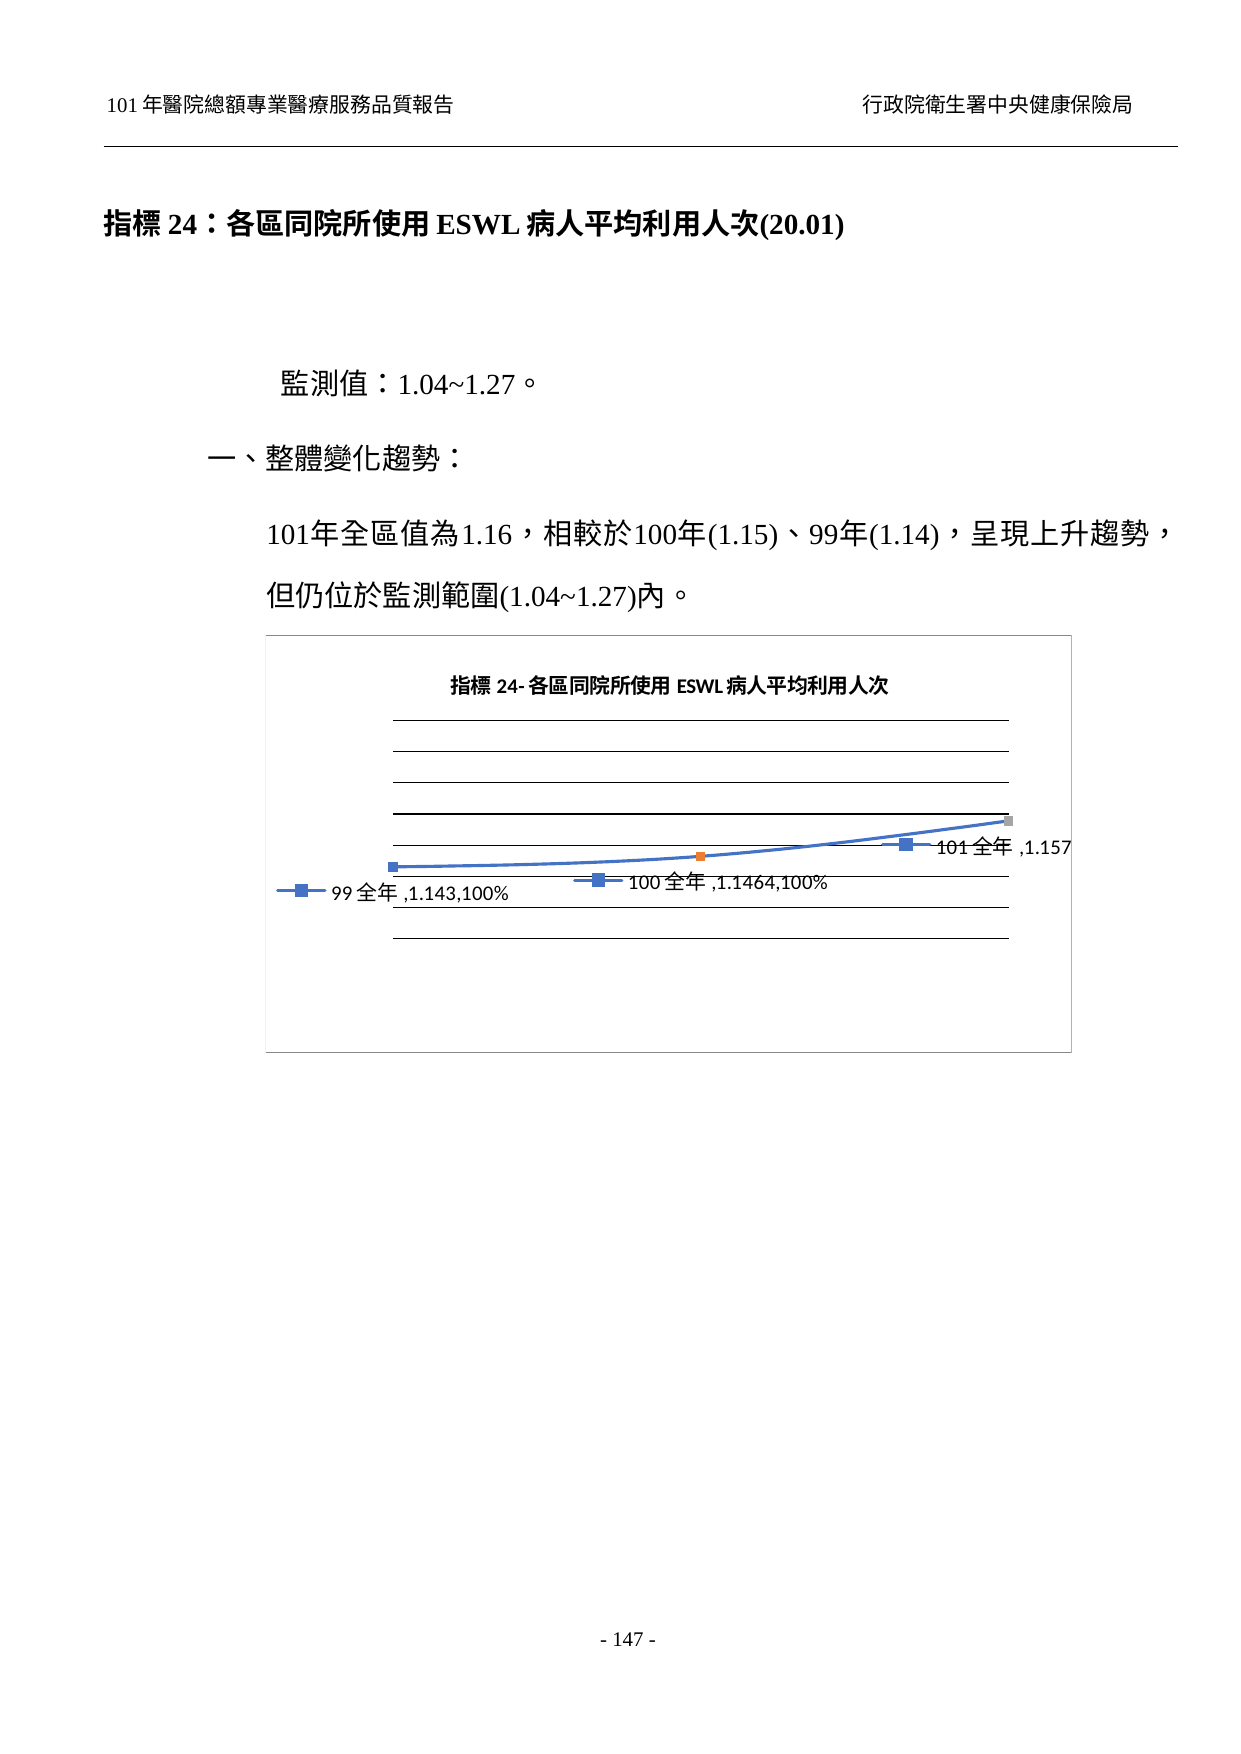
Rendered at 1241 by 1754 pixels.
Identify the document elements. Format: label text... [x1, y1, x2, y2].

subtitle 指標24：各區同院所使用ESWL病人平均利用人次(20.01) [103, 180, 1152, 243]
text 101年全區值為1.16，相較於100年(1.15)、99年(1.14)，呈現上升趨勢，但仍位於監測範圍(1.04~1.27)內。 [266, 490, 1181, 615]
text 監測值：1.04~1.27。 [103, 340, 1152, 402]
text 一、整體變化趨勢： [103, 415, 1152, 477]
